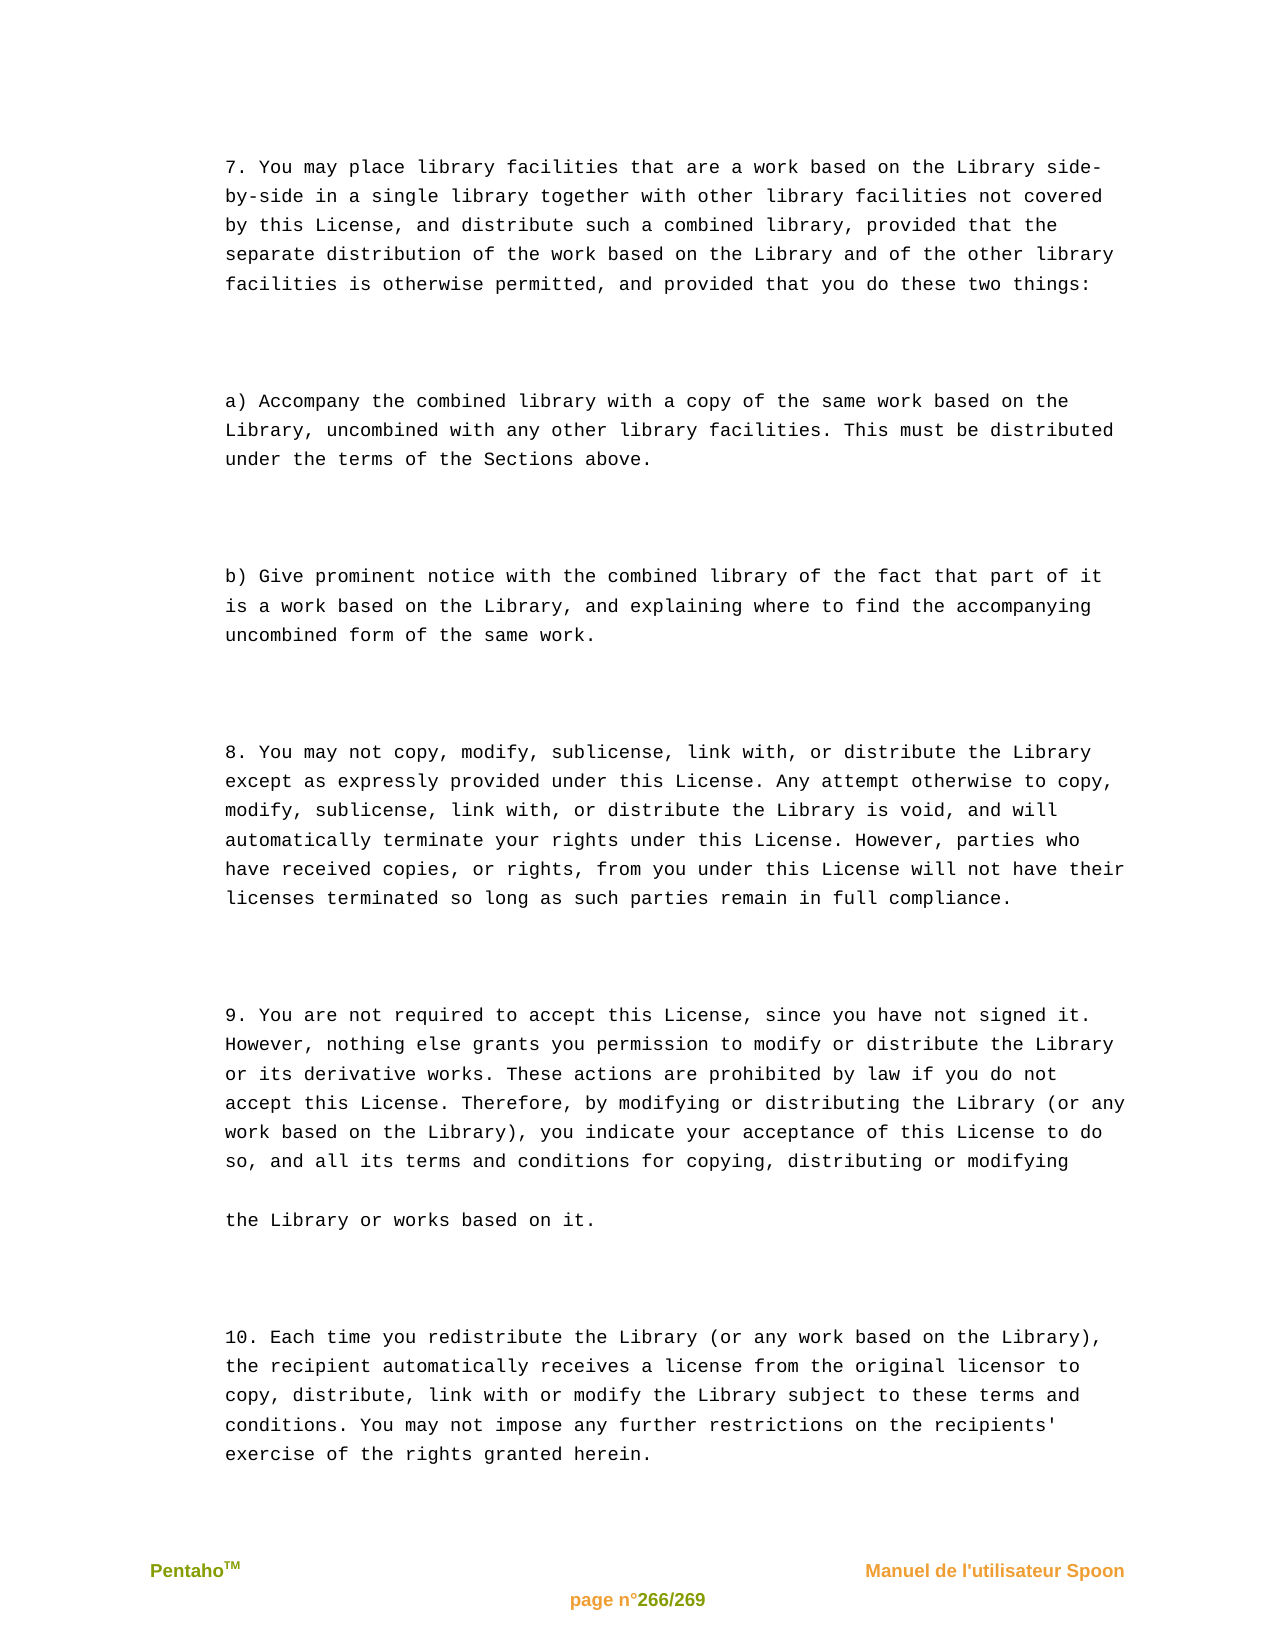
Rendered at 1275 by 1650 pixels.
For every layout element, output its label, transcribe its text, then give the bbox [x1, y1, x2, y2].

text 8. You may not copy, modify, sublicense, link with, or distribute the Library except as expressly provided under this License. Any attempt otherwise to copy, modify, sublicense, link with, or distribute the Library is void, and will automatically terminate your rights under this License. However, parties who have received copies, or rights, from you under this License will not have their licenses terminated so long as such parties remain in full compliance. [225, 735, 1125, 910]
text the Library or works based on it. [225, 1203, 1125, 1232]
text b) Give prominent notice with the combined library of the fact that part of it is a work based on the Library, and explaining where to find the accompanying uncombined form of the same work. [225, 559, 1125, 647]
text a) Accompany the combined library with a copy of the same work based on the Library, uncombined with any other library facilities. This must be distributed under the terms of the Sections above. [225, 384, 1125, 471]
text 7. You may place library facilities that are a work based on the Library side-by-side in a single library together with other library facilities not covered by this License, and distribute such a combined library, provided that the separate distribution of the work based on the Library and of the other library facilities is otherwise permitted, and provided that you do these two things: [225, 150, 1125, 296]
text 9. You are not required to accept this License, since you have not signed it. However, nothing else grants you permission to modify or distribute the Library or its derivative works. These actions are prohibited by law if you do not accept this License. Therefore, by modifying or distributing the Library (or any work based on the Library), you indicate your acceptance of this License to do so, and all its terms and conditions for copying, distributing or modifying [225, 998, 1125, 1173]
text 10. Each time you redistribute the Library (or any work based on the Library), the recipient automatically receives a license from the original licensor to copy, distribute, link with or modify the Library subject to these terms and conditions. You may not impose any further restrictions on the recipients' exercise of the rights granted herein. [225, 1320, 1125, 1466]
